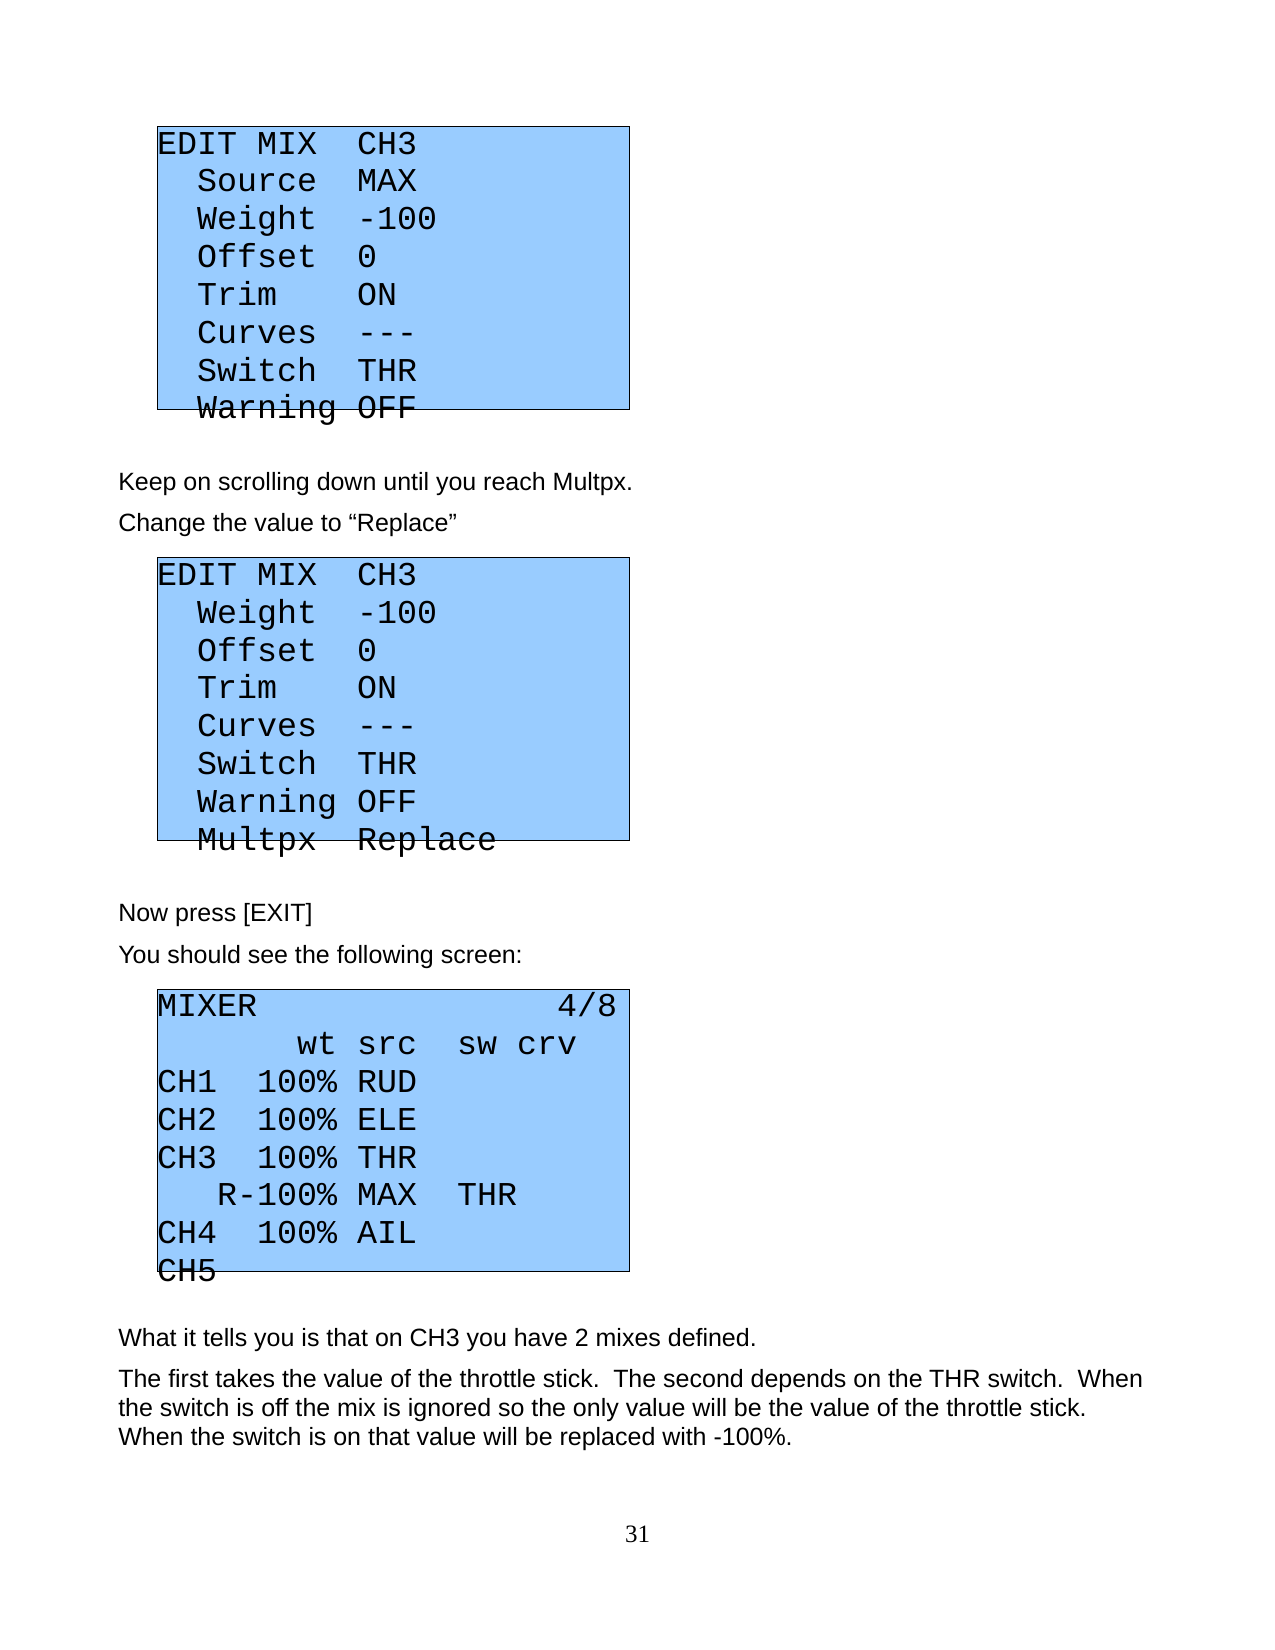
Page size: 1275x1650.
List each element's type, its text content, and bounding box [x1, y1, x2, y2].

text What it tells you is that on CH3 you have 2 mixes defined. [118, 1323, 1157, 1352]
text Change the value to “Replace” [118, 508, 1157, 537]
text The first takes the value of the throttle stick. The second depends on the THR switch. When the switch is off the mix is ignored so the only value will be the value of the throttle stick. When the switch is on that value will be replaced with -100%. [118, 1364, 1157, 1451]
text Now press [EXIT] [118, 898, 1157, 927]
text You should see the following screen: [118, 939, 1157, 968]
text Keep on scrolling down until you reach Multpx. [118, 467, 1157, 496]
